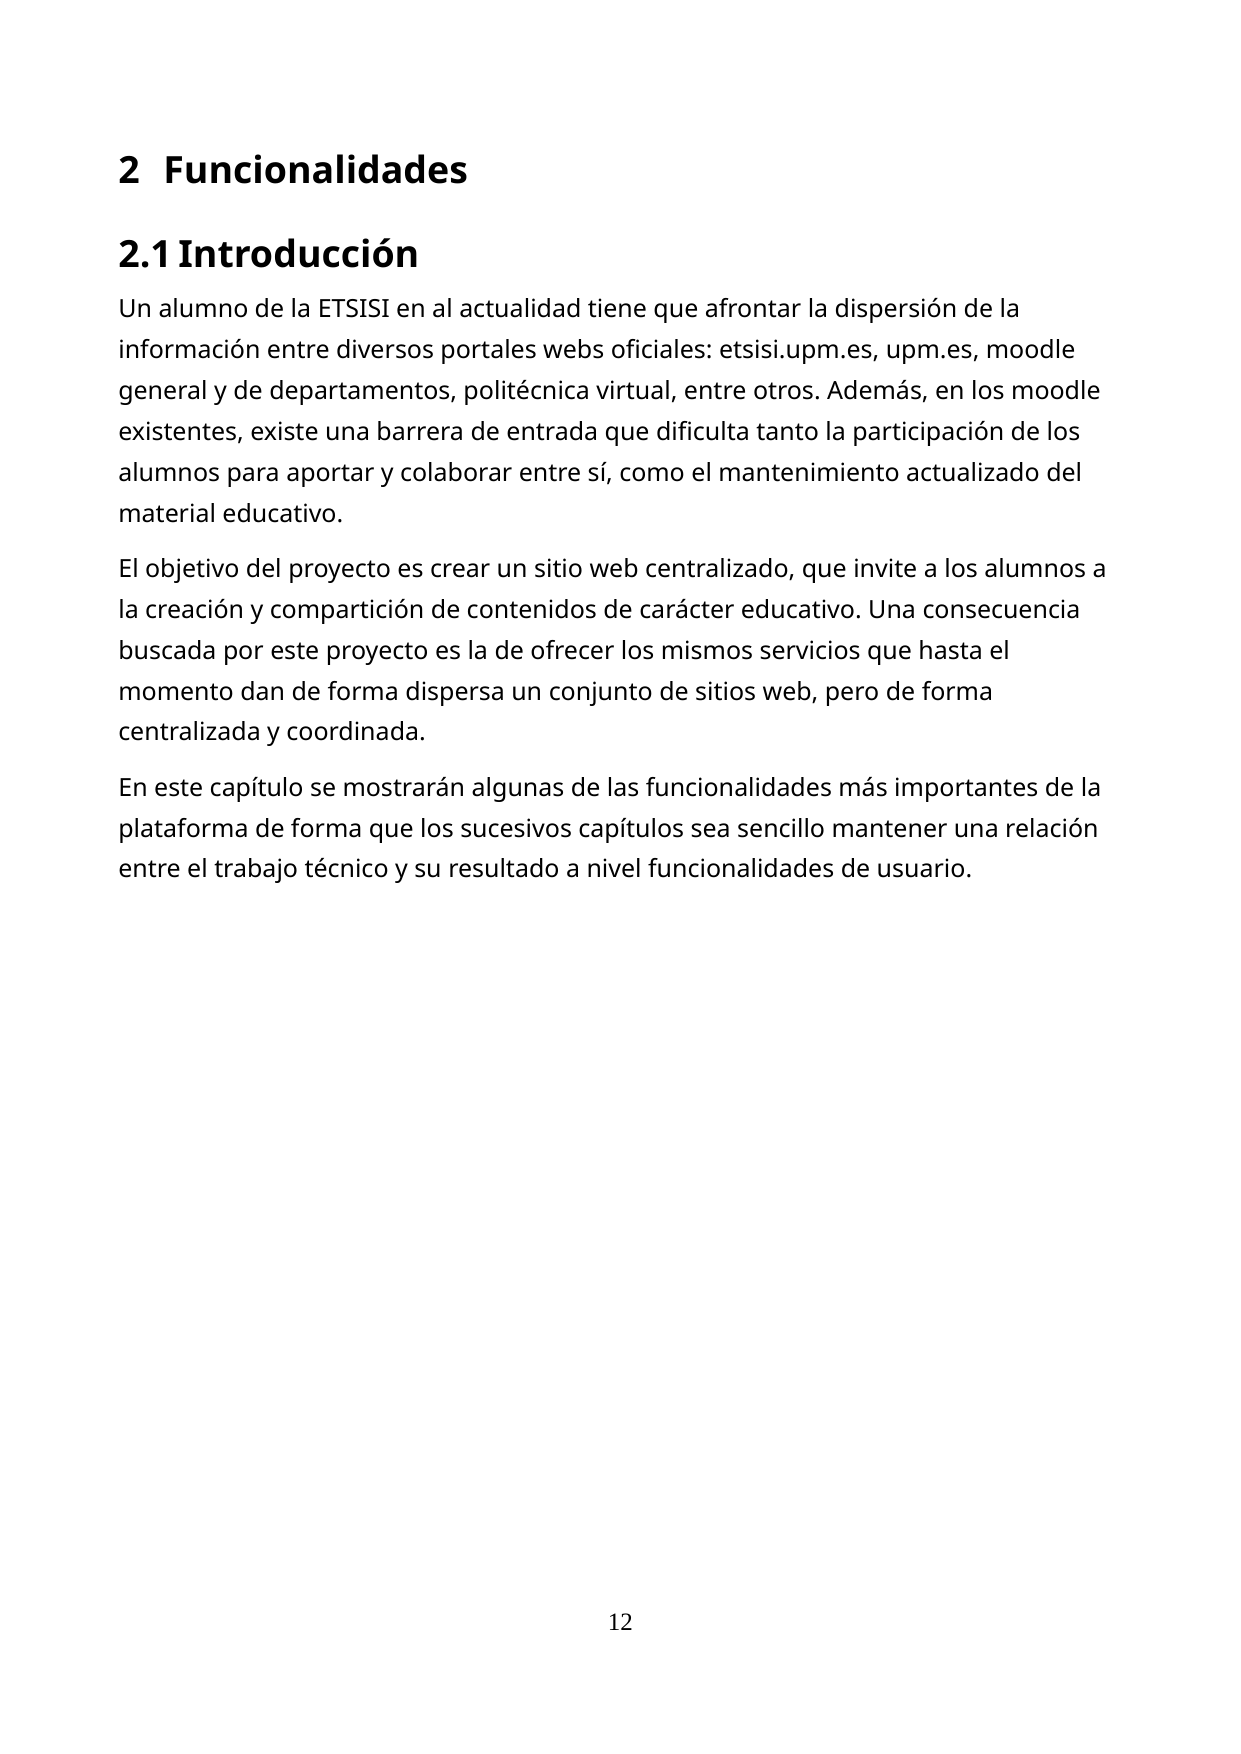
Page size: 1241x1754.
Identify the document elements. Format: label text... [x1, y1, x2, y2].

subtitle Introducción [118, 227, 1122, 278]
text El objetivo del proyecto es crear un sitio web centralizado, que invite a los alumnos a la creación y compartición de contenidos de carácter educativo. Una consecuencia buscada por este proyecto es la de ofrecer los mismos servicios que hasta el momento dan de forma dispersa un conjunto de sitios web, pero de forma centralizada y coordinada. [118, 551, 1122, 748]
subtitle Funcionalidades [118, 143, 1122, 194]
text En este capítulo se mostrarán algunas de las funcionalidades más importantes de la plataforma de forma que los sucesivos capítulos sea sencillo mantener una relación entre el trabajo técnico y su resultado a nivel funcionalidades de usuario. [118, 769, 1122, 885]
text Un alumno de la ETSISI en al actualidad tiene que afrontar la dispersión de la información entre diversos portales webs oficiales: etsisi.upm.es, upm.es, moodle general y de departamentos, politécnica virtual, entre otros. Además, en los moodle existentes, existe una barrera de entrada que dificulta tanto la participación de los alumnos para aportar y colaborar entre sí, como el mantenimiento actualizado del material educativo. [118, 291, 1122, 529]
